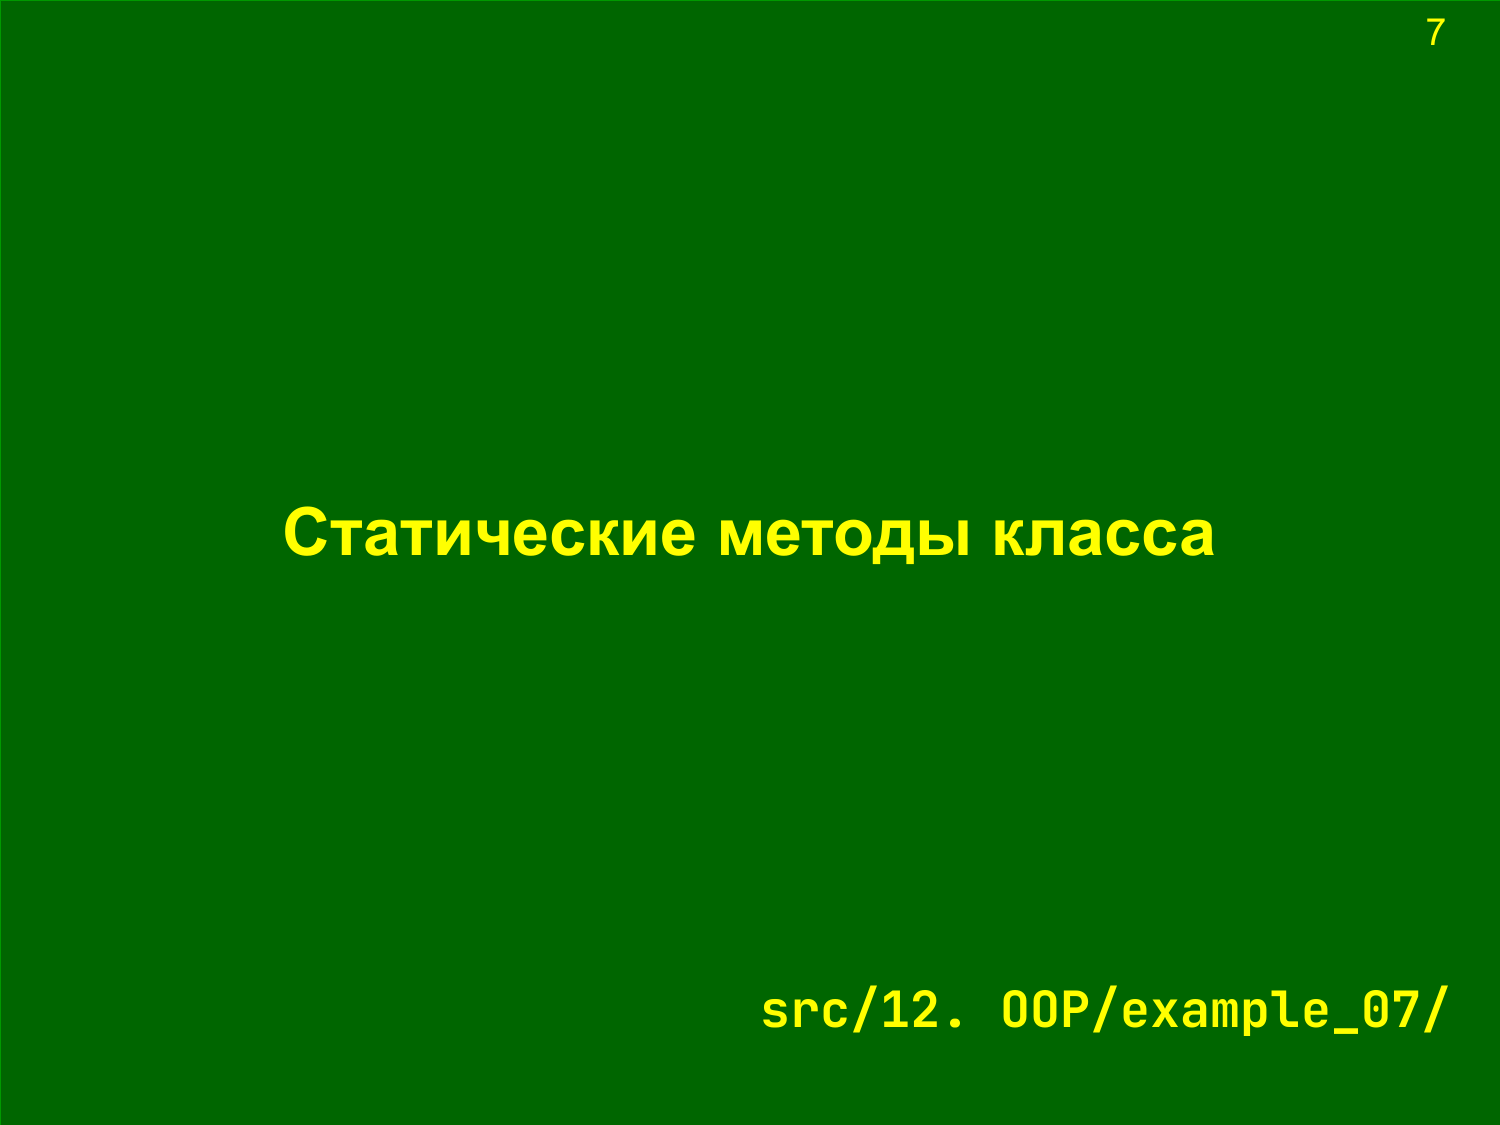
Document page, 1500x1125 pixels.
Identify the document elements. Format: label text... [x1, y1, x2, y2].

title src/12. OOP/example_07/ [20, 898, 1451, 1122]
title Статические методы класса [75, 438, 1426, 626]
